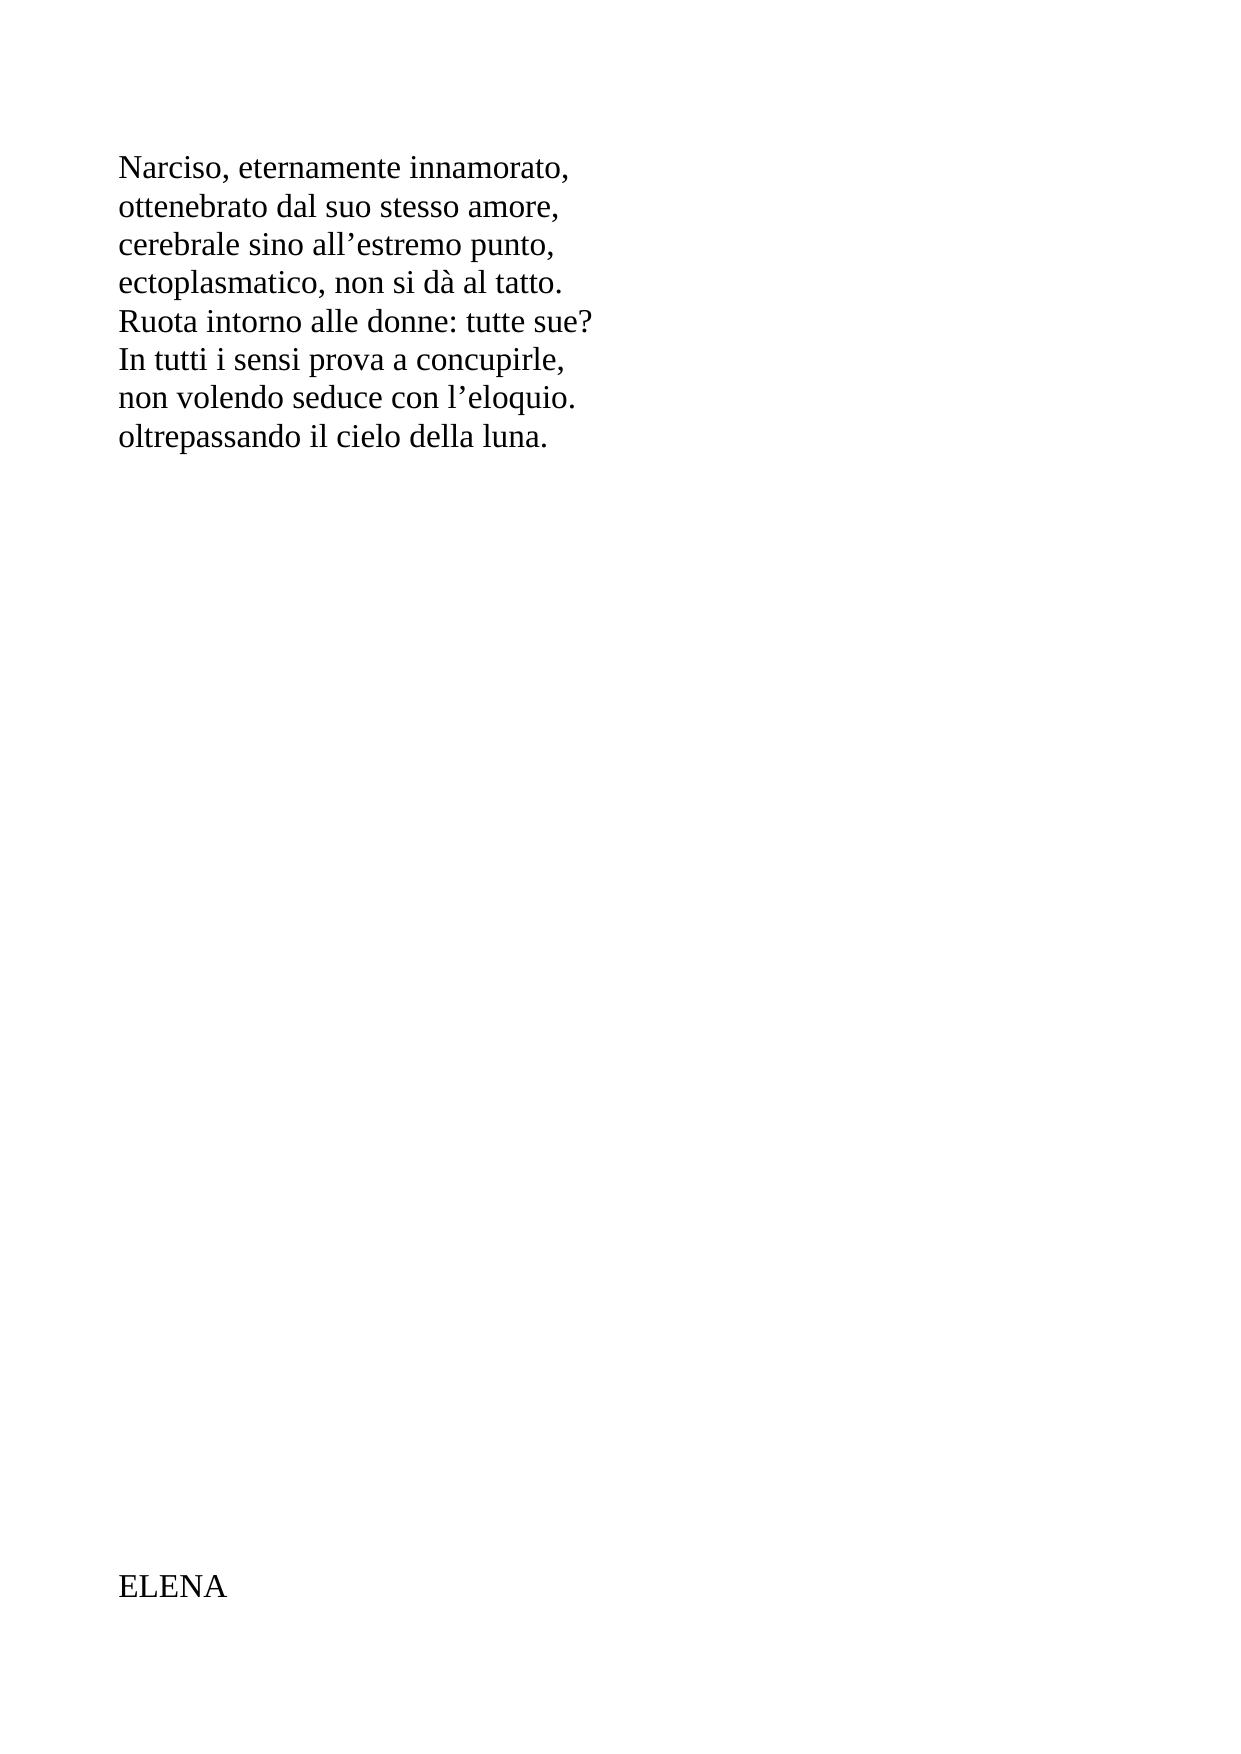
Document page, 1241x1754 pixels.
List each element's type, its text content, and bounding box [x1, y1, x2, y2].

text oltrepassando il cielo della luna. [118, 416, 1122, 454]
text non volendo seduce con l’eloquio. [118, 378, 1122, 416]
text Ruota intorno alle donne: tutte sue? [118, 301, 1122, 339]
text ottenebrato dal suo stesso amore, [118, 186, 1122, 224]
text Narciso, eternamente innamorato, [118, 148, 1122, 186]
text In tutti i sensi prova a concupirle, [118, 339, 1122, 378]
text ectoplasmatico, non si dà al tatto. [118, 263, 1122, 301]
text cerebrale sino all’estremo punto, [118, 224, 1122, 263]
text ELENA [118, 1566, 1122, 1604]
